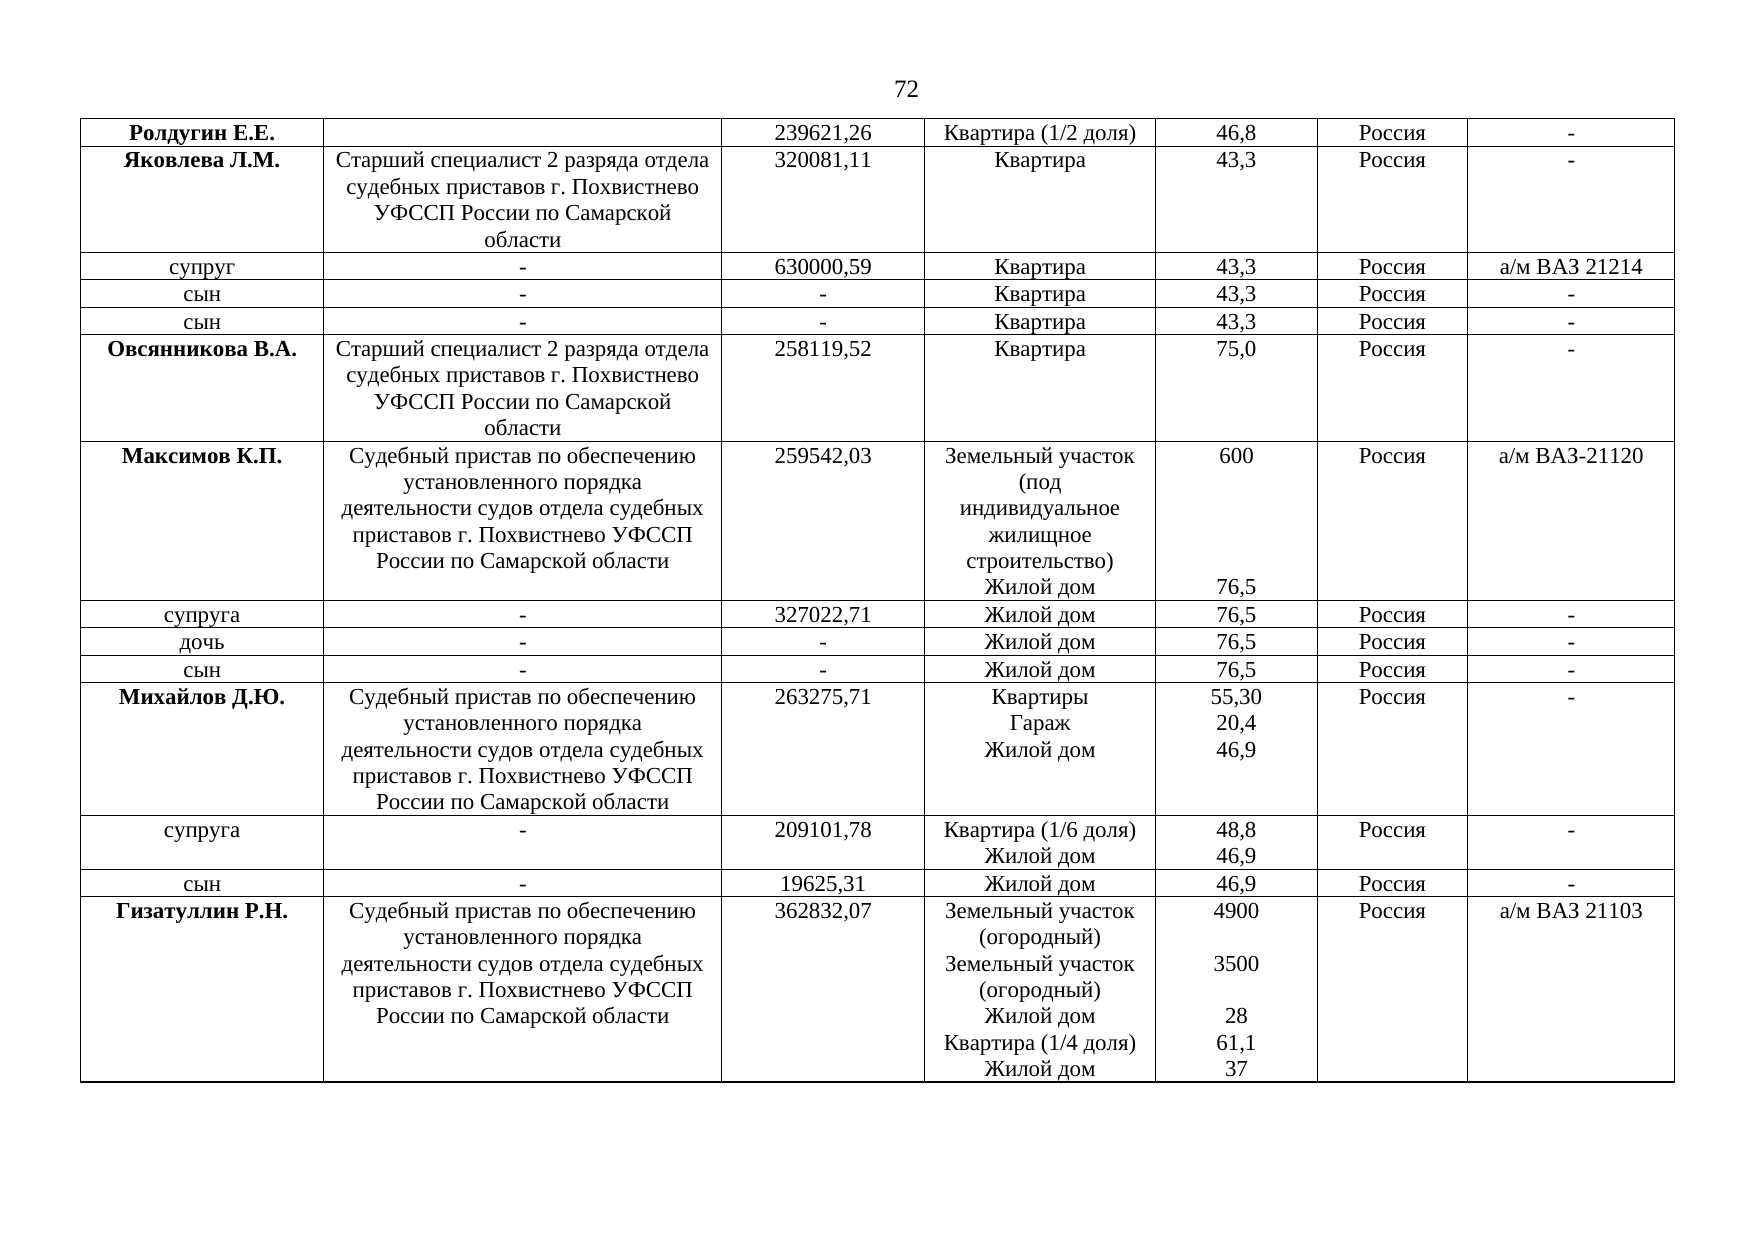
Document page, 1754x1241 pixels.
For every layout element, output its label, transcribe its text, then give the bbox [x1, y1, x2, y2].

table_cell сын [81, 870, 323, 896]
table_cell Гизатуллин Р.Н. [81, 897, 323, 1081]
table_cell супруга [81, 816, 323, 868]
table_cell 48,8 46,9 [1156, 816, 1317, 868]
table_cell Россия [1318, 308, 1467, 334]
table_cell 46,8 [1156, 119, 1317, 146]
table_cell - [324, 816, 721, 868]
table_cell Россия [1318, 442, 1467, 600]
table_cell 263275,71 [722, 683, 924, 815]
table_cell 76,5 [1156, 656, 1317, 682]
table_cell Овсянникова В.А. [81, 335, 323, 441]
table_cell 43,3 [1156, 253, 1317, 279]
table_cell Яковлева Л.М. [81, 147, 323, 252]
table_cell - [722, 280, 924, 307]
table_cell - [1468, 147, 1674, 252]
table_cell - [324, 601, 721, 627]
table_cell - [1468, 119, 1674, 146]
table_cell Квартиры Гараж Жилой дом [925, 683, 1155, 815]
table_cell Жилой дом [925, 656, 1155, 682]
table_cell 239621,26 [722, 119, 924, 146]
table_cell Россия [1318, 601, 1467, 627]
table_cell - [1468, 870, 1674, 896]
table_cell Земельный участок (огородный) Земельный участок (огородный) Жилой дом Квартира (1/4 доля) Жилой дом [925, 897, 1155, 1081]
table_cell - [722, 308, 924, 334]
table_cell супруга [81, 601, 323, 627]
table_cell сын [81, 280, 323, 307]
table_cell 327022,71 [722, 601, 924, 627]
table_cell 209101,78 [722, 816, 924, 868]
table_cell 43,3 [1156, 147, 1317, 252]
table_cell - [324, 253, 721, 279]
table_cell Судебный пристав по обеспечению установленного порядка деятельности судов отдела судебных приставов г. Похвистнево УФССП России по Самарской области [324, 683, 721, 815]
table_cell 55,30 20,4 46,9 [1156, 683, 1317, 815]
table_cell Россия [1318, 628, 1467, 654]
table_cell 43,3 [1156, 280, 1317, 307]
table_cell - [1468, 628, 1674, 654]
table_cell Россия [1318, 280, 1467, 307]
table_cell сын [81, 656, 323, 682]
table_cell 258119,52 [722, 335, 924, 441]
table_cell Максимов К.П. [81, 442, 323, 600]
table_cell супруг [81, 253, 323, 279]
table_cell 75,0 [1156, 335, 1317, 441]
table_cell 76,5 [1156, 628, 1317, 654]
table_cell Ролдугин Е.Е. [81, 119, 323, 146]
table_cell - [1468, 280, 1674, 307]
table_cell Жилой дом [925, 601, 1155, 627]
table_cell - [722, 628, 924, 654]
table_cell - [1468, 816, 1674, 868]
table_cell Россия [1318, 656, 1467, 682]
table_cell 362832,07 [722, 897, 924, 1081]
table_cell Квартира (1/6 доля) Жилой дом [925, 816, 1155, 868]
table_cell 46,9 [1156, 870, 1317, 896]
table_cell Россия [1318, 816, 1467, 868]
table_cell Жилой дом [925, 628, 1155, 654]
table_cell - [324, 308, 721, 334]
table_cell - [1468, 308, 1674, 334]
table_cell Старший специалист 2 разряда отдела судебных приставов г. Похвистнево УФССП России по Самарской области [324, 335, 721, 441]
table_cell Россия [1318, 683, 1467, 815]
table_cell Старший специалист 2 разряда отдела судебных приставов г. Похвистнево УФССП России по Самарской области [324, 147, 721, 252]
table_cell - [1468, 601, 1674, 627]
table_cell - [1468, 683, 1674, 815]
table_cell Судебный пристав по обеспечению установленного порядка деятельности судов отдела судебных приставов г. Похвистнево УФССП России по Самарской области [324, 442, 721, 600]
table_cell - [324, 628, 721, 654]
table_cell Квартира [925, 280, 1155, 307]
table_cell Россия [1318, 870, 1467, 896]
table_cell дочь [81, 628, 323, 654]
table_cell Квартира [925, 253, 1155, 279]
table_cell Квартира [925, 335, 1155, 441]
table_cell Квартира [925, 147, 1155, 252]
table_cell 19625,31 [722, 870, 924, 896]
table_cell 4900 3500 28 61,1 37 [1156, 897, 1317, 1081]
table_cell - [1468, 656, 1674, 682]
table_cell Россия [1318, 147, 1467, 252]
table_cell 76,5 [1156, 601, 1317, 627]
table_cell - [324, 280, 721, 307]
table_cell Квартира [925, 308, 1155, 334]
table_cell Россия [1318, 897, 1467, 1081]
table_cell а/м ВАЗ-21120 [1468, 442, 1674, 600]
table_cell а/м ВАЗ 21214 [1468, 253, 1674, 279]
table_cell Квартира (1/2 доля) [925, 119, 1155, 146]
table_cell - [722, 656, 924, 682]
table_cell 600 76,5 [1156, 442, 1317, 600]
table_cell Михайлов Д.Ю. [81, 683, 323, 815]
table_cell сын [81, 308, 323, 334]
table_cell Земельный участок (под индивидуальное жилищное строительство) Жилой дом [925, 442, 1155, 600]
table_cell Судебный пристав по обеспечению установленного порядка деятельности судов отдела судебных приставов г. Похвистнево УФССП России по Самарской области [324, 897, 721, 1081]
table_cell - [1468, 335, 1674, 441]
table_cell Жилой дом [925, 870, 1155, 896]
table_cell 259542,03 [722, 442, 924, 600]
table_cell 320081,11 [722, 147, 924, 252]
table_cell 630000,59 [722, 253, 924, 279]
table_cell - [324, 656, 721, 682]
table_cell Россия [1318, 253, 1467, 279]
table_cell Россия [1318, 335, 1467, 441]
table_cell Россия [1318, 119, 1467, 146]
table_cell - [324, 870, 721, 896]
table_cell [324, 119, 721, 146]
table_cell 43,3 [1156, 308, 1317, 334]
table_cell а/м ВАЗ 21103 [1468, 897, 1674, 1081]
